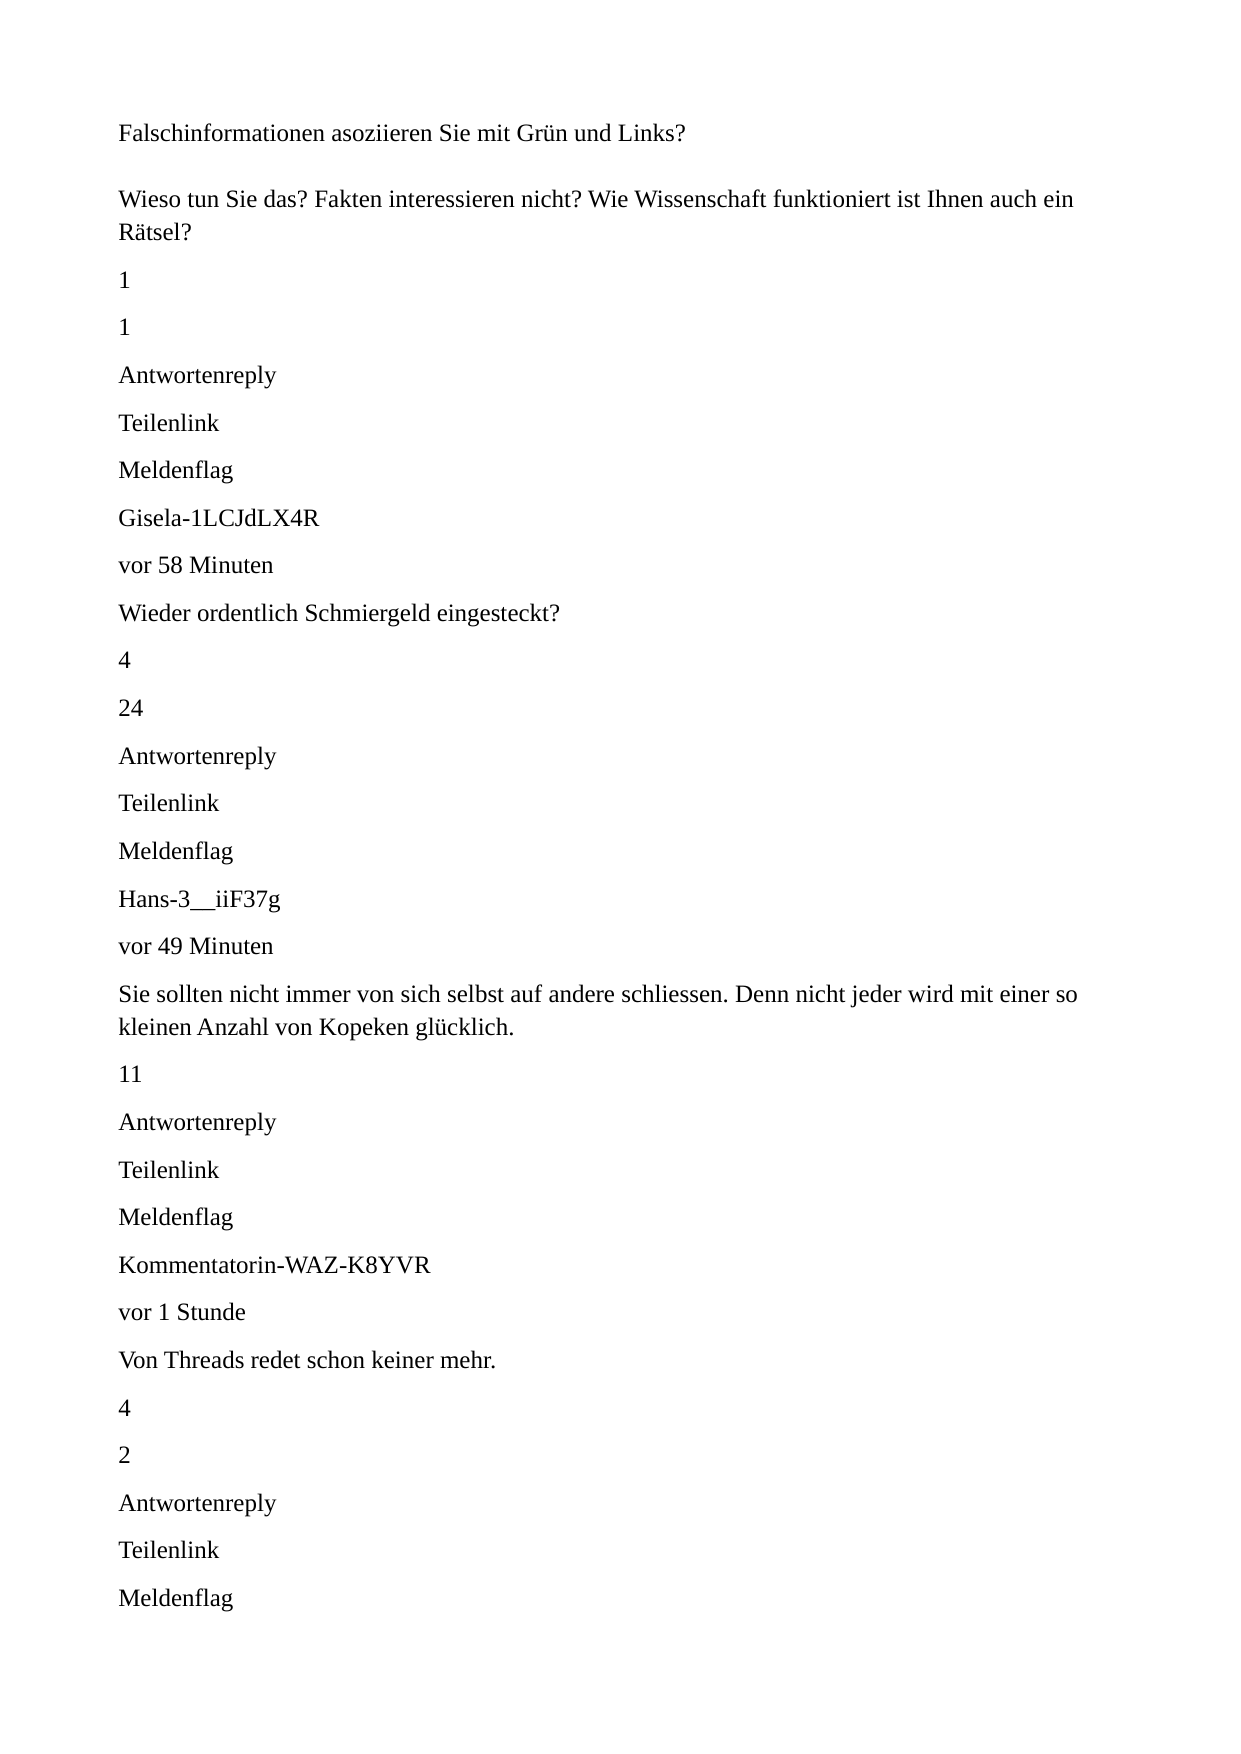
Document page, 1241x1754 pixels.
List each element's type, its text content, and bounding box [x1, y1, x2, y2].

text Falschinformationen asoziieren Sie mit Grün und Links? Wieso tun Sie das? Fakten interessieren nicht? Wie Wissenschaft funktioniert ist Ihnen auch ein Rätsel? [118, 118, 1122, 246]
text 24 [118, 693, 1122, 722]
text Gisela-1LCJdLX4R [118, 503, 1122, 532]
text 1 [118, 265, 1122, 293]
text Antwortenreply [118, 741, 1122, 769]
text Meldenflag [118, 455, 1122, 484]
text Teilenlink [118, 1536, 1122, 1564]
text 1 [118, 312, 1122, 341]
text 11 [118, 1059, 1122, 1088]
text Antwortenreply [118, 1107, 1122, 1136]
text Wieder ordentlich Schmiergeld eingesteckt? [118, 598, 1122, 627]
text Hans-3__iiF37g [118, 884, 1122, 912]
text Antwortenreply [118, 1488, 1122, 1517]
text Meldenflag [118, 836, 1122, 865]
text Kommentatorin-WAZ-K8YVR [118, 1250, 1122, 1279]
text Meldenflag [118, 1202, 1122, 1231]
text 4 [118, 1393, 1122, 1421]
text Teilenlink [118, 408, 1122, 436]
text 2 [118, 1440, 1122, 1469]
text vor 1 Stunde [118, 1297, 1122, 1326]
text Teilenlink [118, 788, 1122, 817]
text Sie sollten nicht immer von sich selbst auf andere schliessen. Denn nicht jeder wird mit einer so kleinen Anzahl von Kopeken glücklich. [118, 979, 1122, 1041]
text Meldenflag [118, 1583, 1122, 1612]
text 4 [118, 646, 1122, 674]
text vor 49 Minuten [118, 931, 1122, 960]
text vor 58 Minuten [118, 550, 1122, 579]
text Antwortenreply [118, 360, 1122, 389]
text Von Threads redet schon keiner mehr. [118, 1345, 1122, 1374]
text Teilenlink [118, 1155, 1122, 1183]
